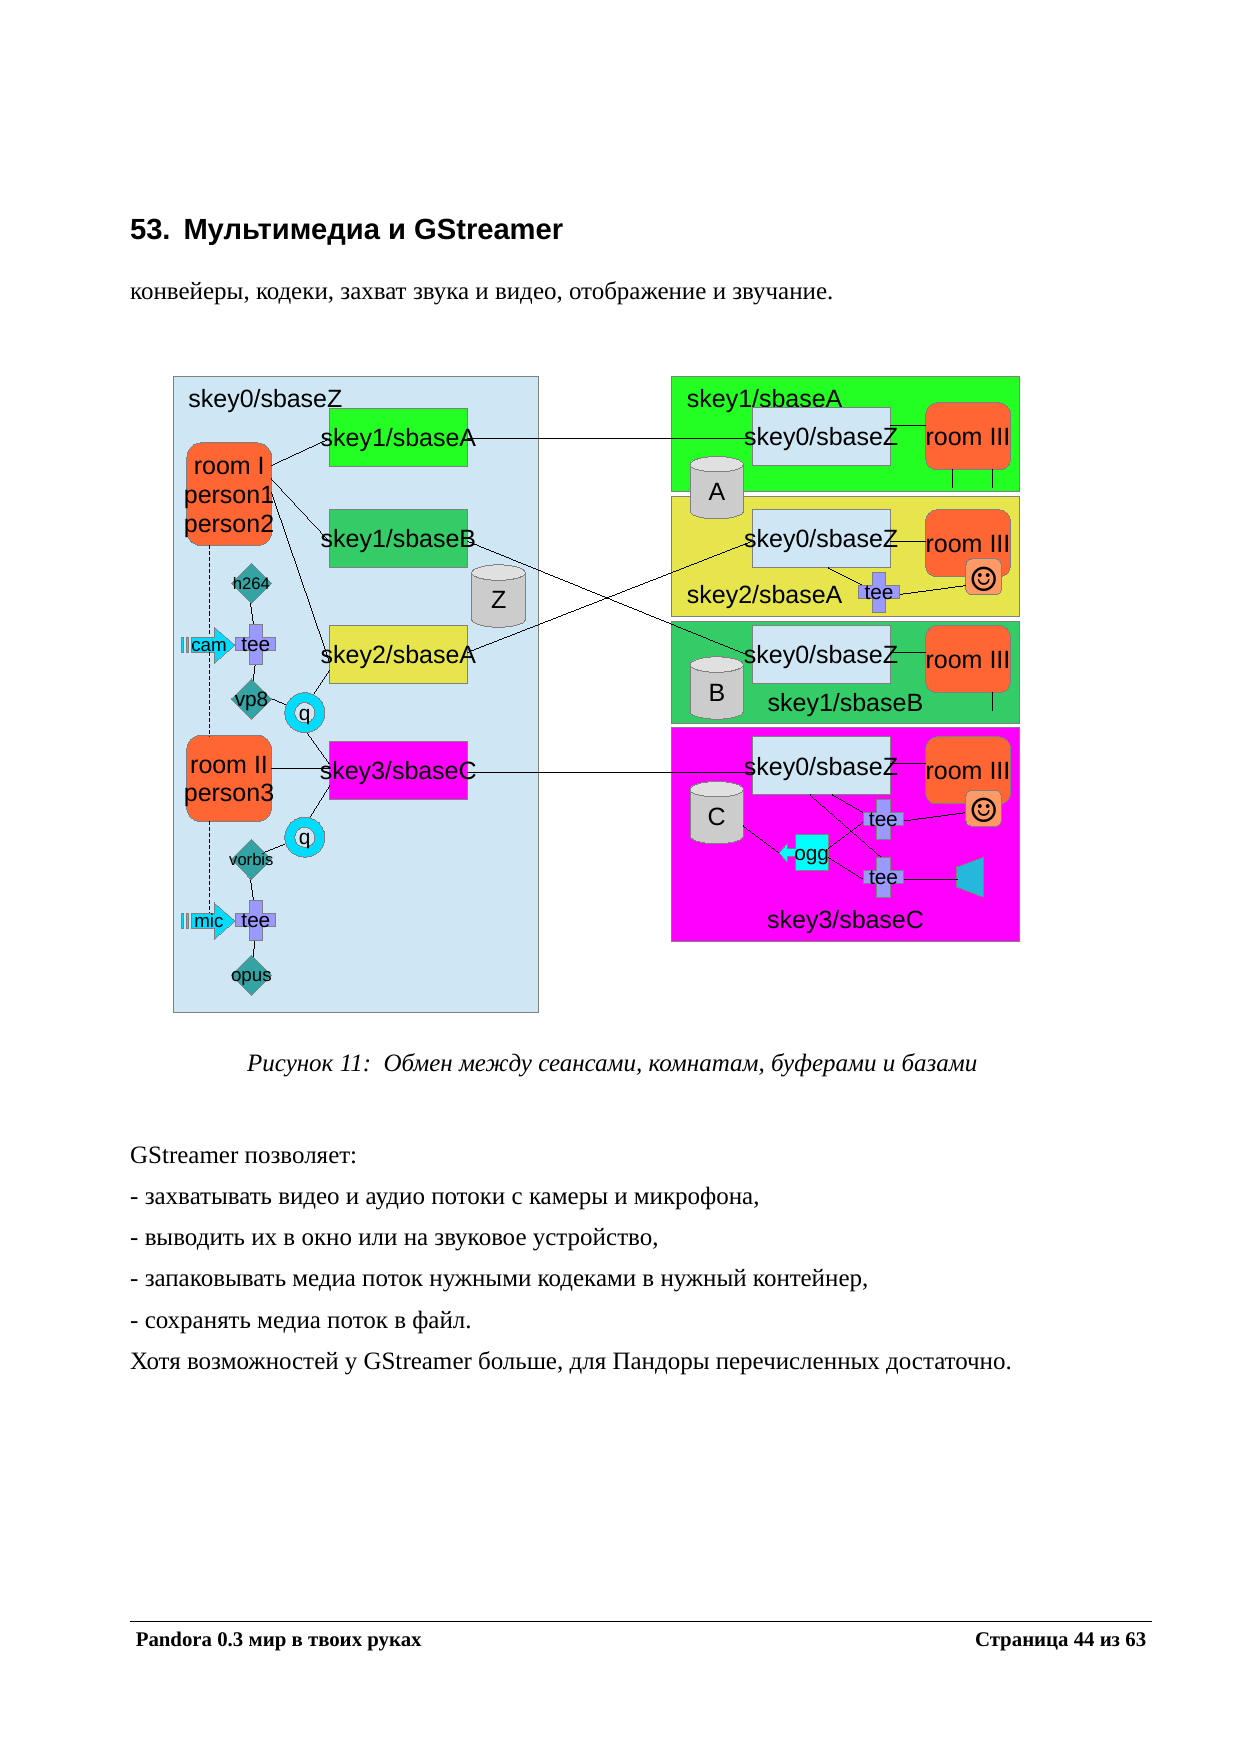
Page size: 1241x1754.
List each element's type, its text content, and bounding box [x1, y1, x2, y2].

text - захватывать видео и аудио потоки с камеры и микрофона, [130, 1181, 1152, 1210]
text GStreamer позволяет: [130, 1140, 1152, 1168]
subtitle Мультимедиа и GStreamer [130, 212, 1152, 246]
text конвейеры, кодеки, захват звука и видео, отображение и звучание. [130, 276, 1152, 304]
text Рисунок 11: Обмен между сеансами, комнатам, буферами и базами [127, 1048, 1099, 1076]
text Хотя возможностей у GStreamer больше, для Пандоры перечисленных достаточно. [130, 1346, 1152, 1375]
text - запаковывать медиа поток нужными кодеками в нужный контейнер, [130, 1263, 1152, 1292]
text - сохранять медиа поток в файл. [130, 1305, 1152, 1333]
text - выводить их в окно или на звуковое устройство, [130, 1222, 1152, 1251]
